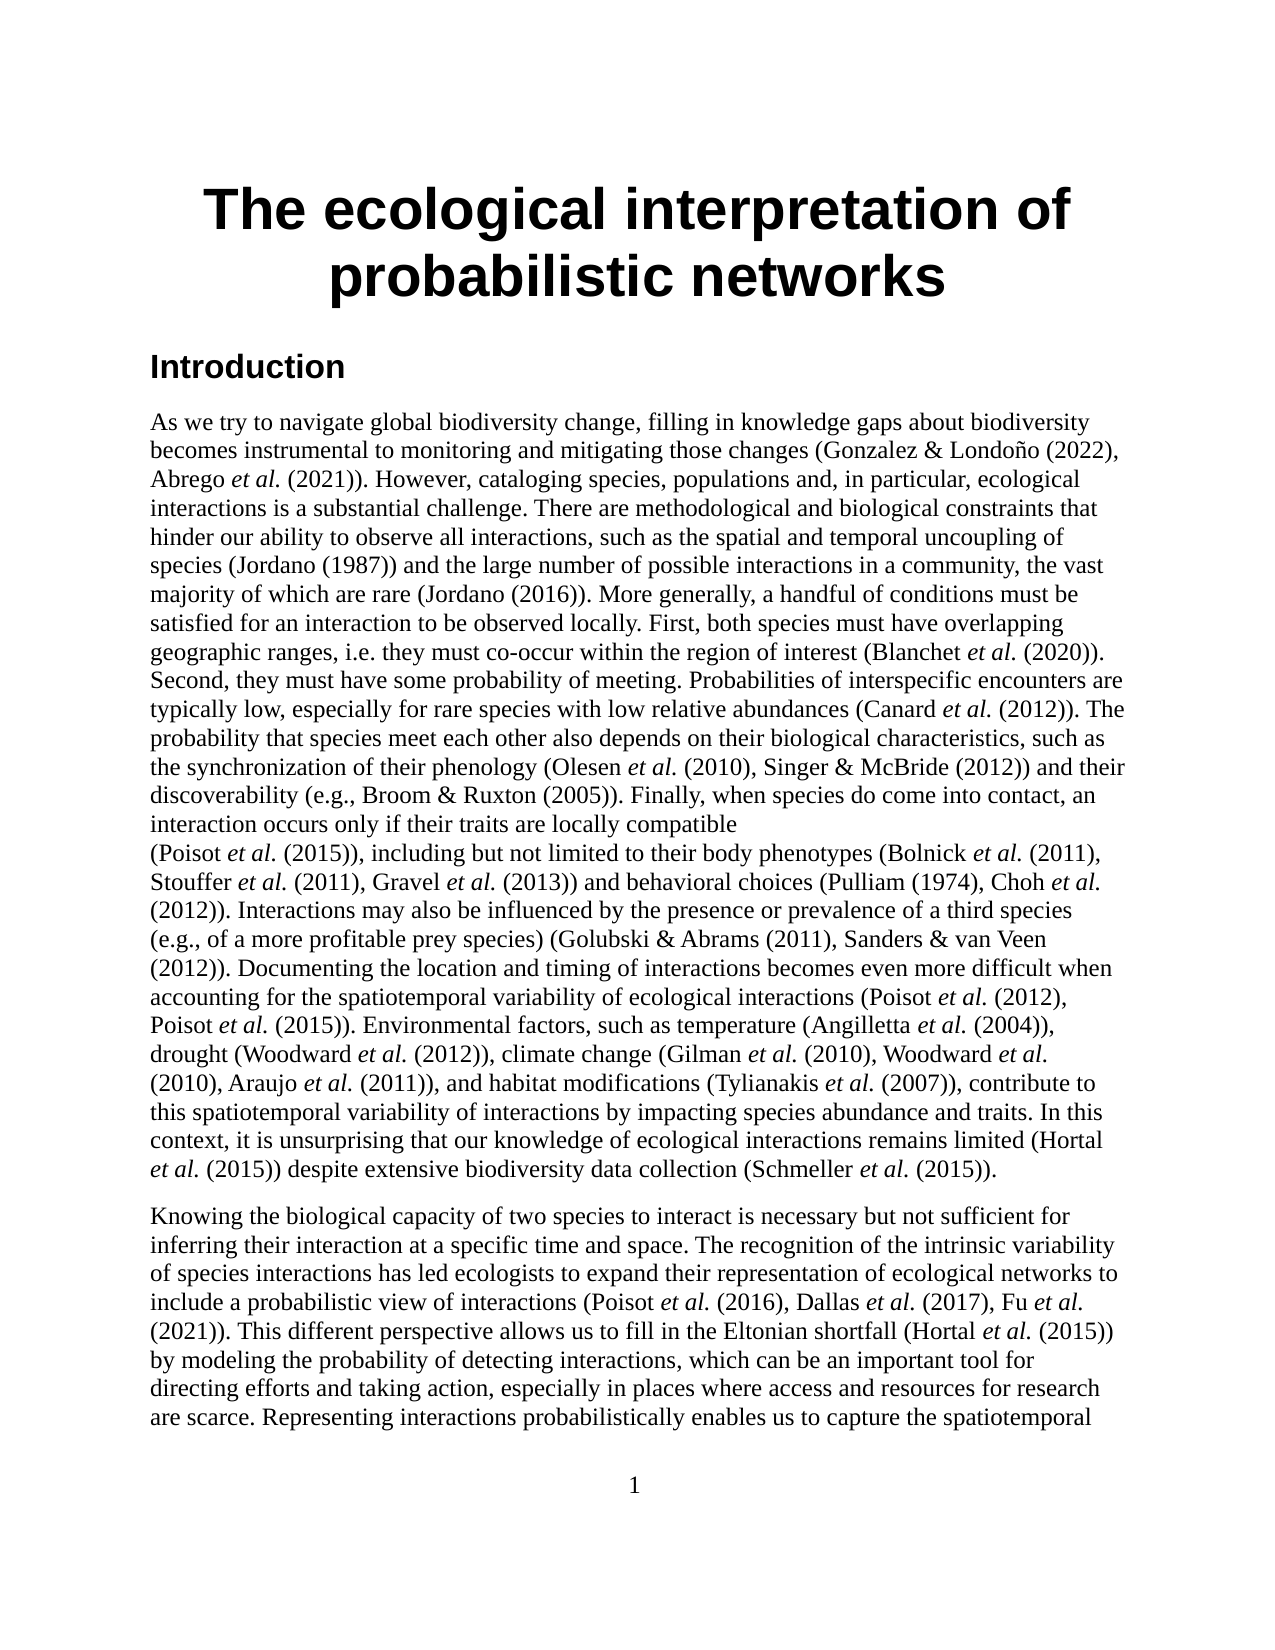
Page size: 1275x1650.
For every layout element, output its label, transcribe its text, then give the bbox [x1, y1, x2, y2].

title The ecological interpretation of probabilistic networks [150, 175, 1125, 309]
text Knowing the biological capacity of two species to interact is necessary but not sufficient for inferring their interaction at a specific time and space. The recognition of the intrinsic variability of species interactions has led ecologists to expand their representation of ecological networks to include a probabilistic view of interactions (Poisot et al. (2016), Dallas et al. (2017), Fu et al. (2021)). This different perspective allows us to fill in the Eltonian shortfall (Hortal et al. (2015)) by modeling the probability of detecting interactions, which can be an important tool for directing efforts and taking action, especially in places where access and resources for research are scarce. Representing interactions probabilistically enables us to capture the spatiotemporal [150, 1201, 1125, 1431]
text As we try to navigate global biodiversity change, filling in knowledge gaps about biodiversity becomes instrumental to monitoring and mitigating those changes (Gonzalez & Londoño (2022), Abrego et al. (2021)). However, cataloging species, populations and, in particular, ecological interactions is a substantial challenge. There are methodological and biological constraints that hinder our ability to observe all interactions, such as the spatial and temporal uncoupling of species (Jordano (1987)) and the large number of possible interactions in a community, the vast majority of which are rare (Jordano (2016)). More generally, a handful of conditions must be satisfied for an interaction to be observed locally. First, both species must have overlapping geographic ranges, i.e. they must co-occur within the region of interest (Blanchet et al. (2020)). Second, they must have some probability of meeting. Probabilities of interspecific encounters are typically low, especially for rare species with low relative abundances (Canard et al. (2012)). The probability that species meet each other also depends on their biological characteristics, such as the synchronization of their phenology (Olesen et al. (2010), Singer & McBride (2012)) and their discoverability (e.g., Broom & Ruxton (2005)). Finally, when species do come into contact, an interaction occurs only if their traits are locally compatible (Poisot et al. (2015)), including but not limited to their body phenotypes (Bolnick et al. (2011), Stouffer et al. (2011), Gravel et al. (2013)) and behavioral choices (Pulliam (1974), Choh et al. (2012)). Interactions may also be influenced by the presence or prevalence of a third species (e.g., of a more profitable prey species) (Golubski & Abrams (2011), Sanders & van Veen (2012)). Documenting the location and timing of interactions becomes even more difficult when accounting for the spatiotemporal variability of ecological interactions (Poisot et al. (2012), Poisot et al. (2015)). Environmental factors, such as temperature (Angilletta et al. (2004)), drought (Woodward et al. (2012)), climate change (Gilman et al. (2010), Woodward et al. (2010), Araujo et al. (2011)), and habitat modifications (Tylianakis et al. (2007)), contribute to this spatiotemporal variability of interactions by impacting species abundance and traits. In this context, it is unsurprising that our knowledge of ecological interactions remains limited (Hortal et al. (2015)) despite extensive biodiversity data collection (Schmeller et al. (2015)). [150, 407, 1125, 1183]
subtitle Introduction [150, 347, 1125, 385]
